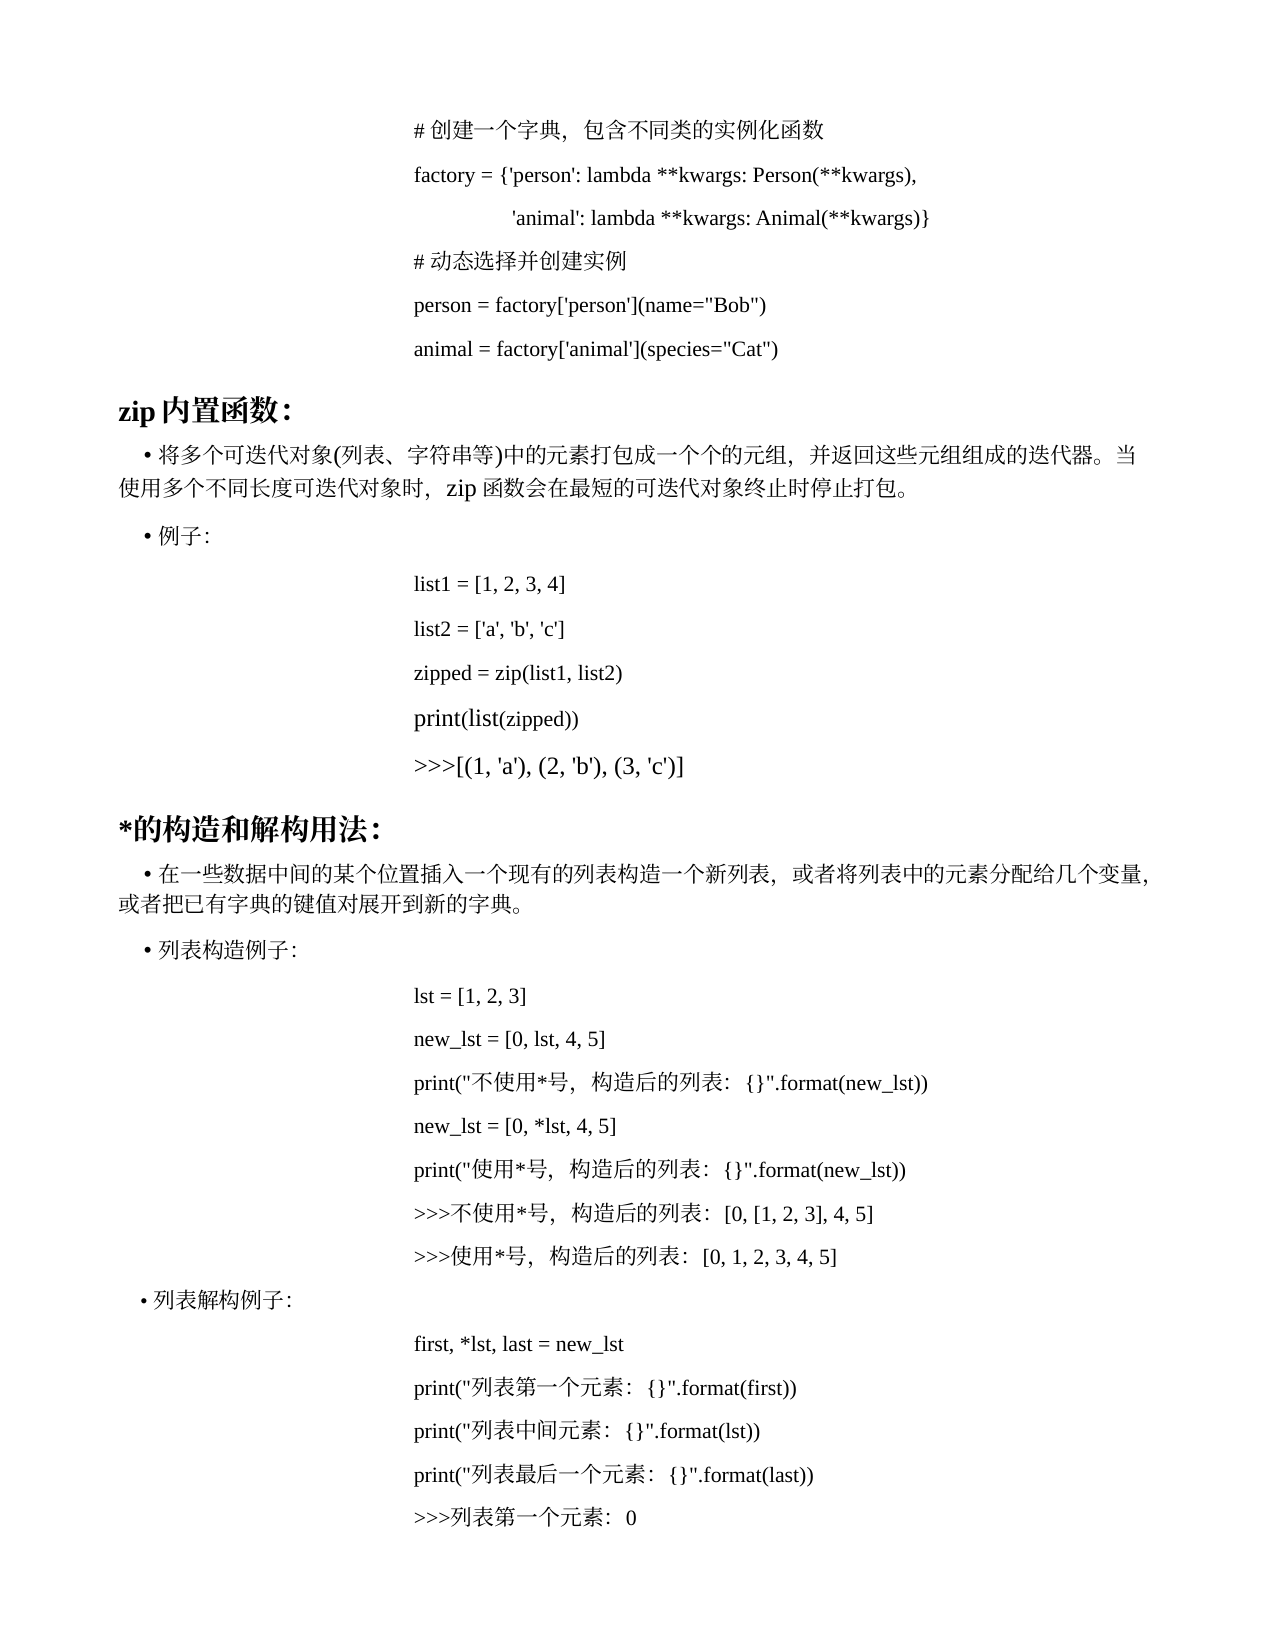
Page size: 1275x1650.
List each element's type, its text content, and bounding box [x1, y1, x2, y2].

text print("列表中间元素：{}".format(lst)) [118, 1418, 1157, 1443]
text first, *lst, last = new_lst [118, 1331, 1157, 1356]
text • 列表解构例子： [118, 1288, 1157, 1313]
text print("不使用*号，构造后的列表：{}".format(new_lst)) [118, 1070, 1157, 1095]
text >>>不使用*号，构造后的列表：[0, [1, 2, 3], 4, 5] [118, 1201, 1157, 1226]
text person = factory['person'](name="Bob") [118, 292, 1157, 317]
text • 将多个可迭代对象(列表、字符串等)中的元素打包成一个个的元组，并返回这些元组组成的迭代器。当使用多个不同长度可迭代对象时，zip函数会在最短的可迭代对象终止时停止打包。 [118, 440, 1157, 502]
text print("列表最后一个元素：{}".format(last)) [118, 1462, 1157, 1487]
text list1 = [1, 2, 3, 4] [118, 568, 1157, 597]
text # 动态选择并创建实例 [118, 249, 1157, 274]
text # 创建一个字典，包含不同类的实例化函数 [118, 118, 1157, 143]
text • 列表构造例子： [118, 935, 1157, 964]
text >>>列表第一个元素：0 [118, 1505, 1157, 1531]
text list2 = ['a', 'b', 'c'] [118, 616, 1157, 641]
text lst = [1, 2, 3] [118, 983, 1157, 1008]
text • 例子： [118, 521, 1157, 549]
text print("使用*号，构造后的列表：{}".format(new_lst)) [118, 1157, 1157, 1182]
text factory = {'person': lambda **kwargs: Person(**kwargs), [118, 162, 1157, 187]
text new_lst = [0, lst, 4, 5] [118, 1026, 1157, 1052]
text zipped = zip(list1, list2) [118, 659, 1157, 685]
text >>>[(1, 'a'), (2, 'b'), (3, 'c')] [118, 751, 1157, 779]
subtitle zip内置函数： [118, 394, 1157, 428]
text • 在一些数据中间的某个位置插入一个现有的列表构造一个新列表，或者将列表中的元素分配给几个变量，或者把已有字典的键值对展开到新的字典。 [118, 859, 1157, 917]
text new_lst = [0, *lst, 4, 5] [118, 1113, 1157, 1139]
subtitle *的构造和解构用法： [118, 813, 1157, 847]
text print(list(zipped)) [118, 703, 1157, 732]
text print("列表第一个元素：{}".format(first)) [118, 1375, 1157, 1400]
text >>>使用*号，构造后的列表：[0, 1, 2, 3, 4, 5] [118, 1244, 1157, 1269]
text animal = factory['animal'](species="Cat") [118, 336, 1157, 361]
text 'animal': lambda **kwargs: Animal(**kwargs)} [118, 205, 1157, 230]
